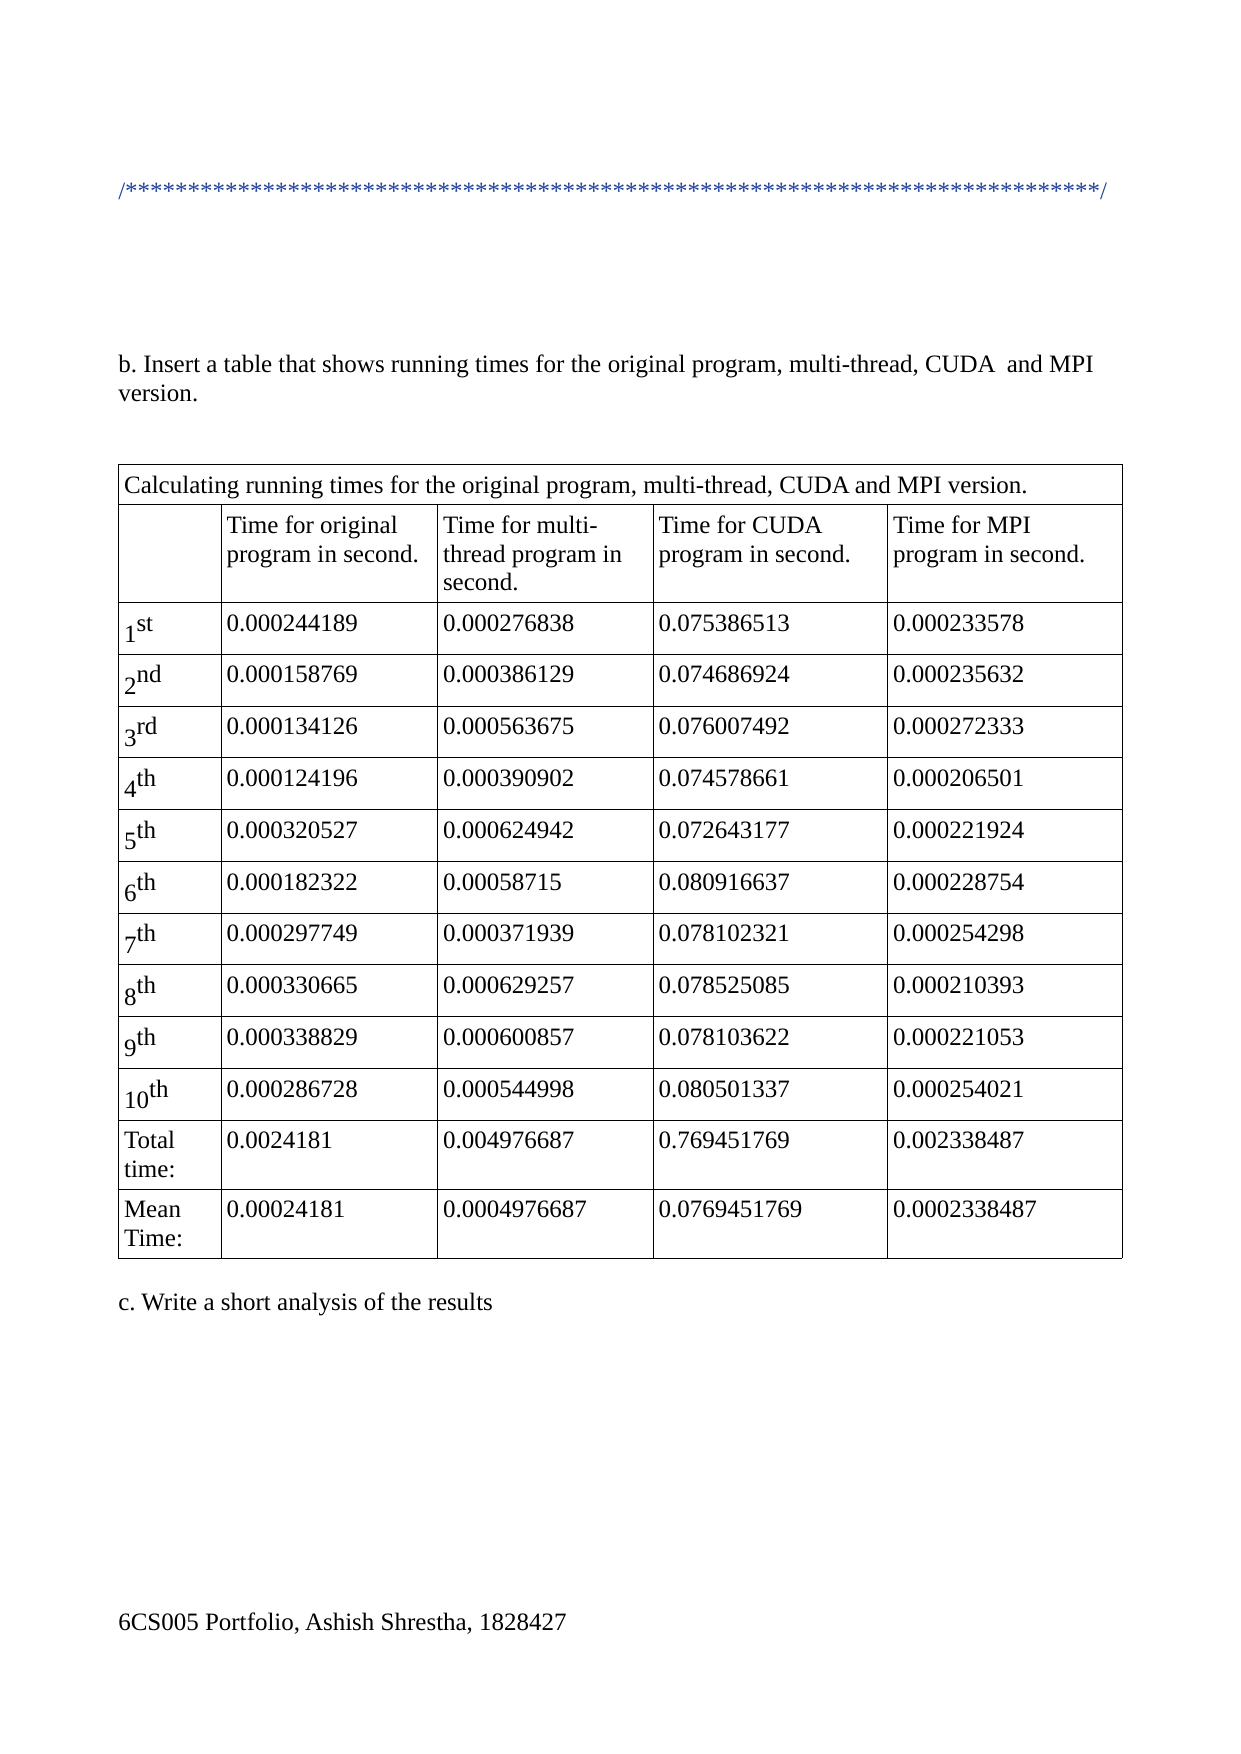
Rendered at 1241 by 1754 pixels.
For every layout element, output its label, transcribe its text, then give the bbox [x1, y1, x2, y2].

table_cell 0.000254021 [888, 1069, 1122, 1120]
table_cell 0.002338487 [888, 1121, 1122, 1189]
table_cell 9th [119, 1017, 221, 1068]
table_cell 0.080916637 [654, 862, 887, 913]
table_cell 0.000228754 [888, 862, 1122, 913]
table_cell 0.000124196 [222, 758, 437, 809]
text b. Insert a table that shows running times for the original program, multi-thread, CUDA and MPI version. [118, 349, 1122, 406]
table_cell 5th [119, 810, 221, 861]
table_cell 7th [119, 914, 221, 964]
table_cell 0.076007492 [654, 707, 887, 757]
table_cell 4th [119, 758, 221, 809]
table_cell 0.000297749 [222, 914, 437, 964]
table_cell 0.000386129 [438, 655, 653, 706]
table_cell 0.000221924 [888, 810, 1122, 861]
table_cell 8th [119, 965, 221, 1016]
table_cell 2nd [119, 655, 221, 706]
table_cell [119, 505, 221, 602]
table_cell 0.078102321 [654, 914, 887, 964]
table_cell 0.000210393 [888, 965, 1122, 1016]
table_cell Time for original program in second. [222, 505, 437, 602]
table_cell 0.074686924 [654, 655, 887, 706]
table_cell 0.000390902 [438, 758, 653, 809]
table_cell 0.074578661 [654, 758, 887, 809]
table_cell 0.000544998 [438, 1069, 653, 1120]
table_cell 0.000221053 [888, 1017, 1122, 1068]
table_cell 0.000134126 [222, 707, 437, 757]
table_cell 0.000272333 [888, 707, 1122, 757]
text c. Write a short analysis of the results [118, 1287, 1122, 1315]
table_cell 3rd [119, 707, 221, 757]
table_cell 0.000206501 [888, 758, 1122, 809]
table_cell Time for CUDA program in second. [654, 505, 887, 602]
table_cell 0.000182322 [222, 862, 437, 913]
table_cell 0.000330665 [222, 965, 437, 1016]
table_cell 0.004976687 [438, 1121, 653, 1189]
table_cell 0.000158769 [222, 655, 437, 706]
table_cell 0.000233578 [888, 603, 1122, 654]
table_cell 0.0002338487 [888, 1190, 1122, 1258]
table_cell 0.000629257 [438, 965, 653, 1016]
table_cell 0.000338829 [222, 1017, 437, 1068]
table_cell Time for multi-thread program in second. [438, 505, 653, 602]
text /******************************************************************************/ [118, 176, 1122, 205]
table_cell 0.0769451769 [654, 1190, 887, 1258]
table_header Calculating running times for the original program, multi-thread, CUDA and MPI version. [119, 465, 1122, 504]
table_cell 0.080501337 [654, 1069, 887, 1120]
table_cell 10th [119, 1069, 221, 1120]
table_cell 0.00058715 [438, 862, 653, 913]
table_cell 0.078525085 [654, 965, 887, 1016]
table_cell 0.00024181 [222, 1190, 437, 1258]
table_cell 0.078103622 [654, 1017, 887, 1068]
table_cell 0.075386513 [654, 603, 887, 654]
table_cell 0.072643177 [654, 810, 887, 861]
table_cell 1st [119, 603, 221, 654]
table_cell 6th [119, 862, 221, 913]
table_cell 0.000600857 [438, 1017, 653, 1068]
table_cell 0.000235632 [888, 655, 1122, 706]
table_cell 0.000624942 [438, 810, 653, 861]
table_cell 0.000320527 [222, 810, 437, 861]
table_cell 0.0024181 [222, 1121, 437, 1189]
table_cell 0.000286728 [222, 1069, 437, 1120]
table_cell 0.000276838 [438, 603, 653, 654]
table_cell 0.000563675 [438, 707, 653, 757]
table_cell 0.0004976687 [438, 1190, 653, 1258]
table_cell Mean Time: [119, 1190, 221, 1258]
table_cell 0.769451769 [654, 1121, 887, 1189]
table_cell 0.000371939 [438, 914, 653, 964]
table_cell Time for MPI program in second. [888, 505, 1122, 602]
table_cell Total time: [119, 1121, 221, 1189]
table_cell 0.000254298 [888, 914, 1122, 964]
table_cell 0.000244189 [222, 603, 437, 654]
